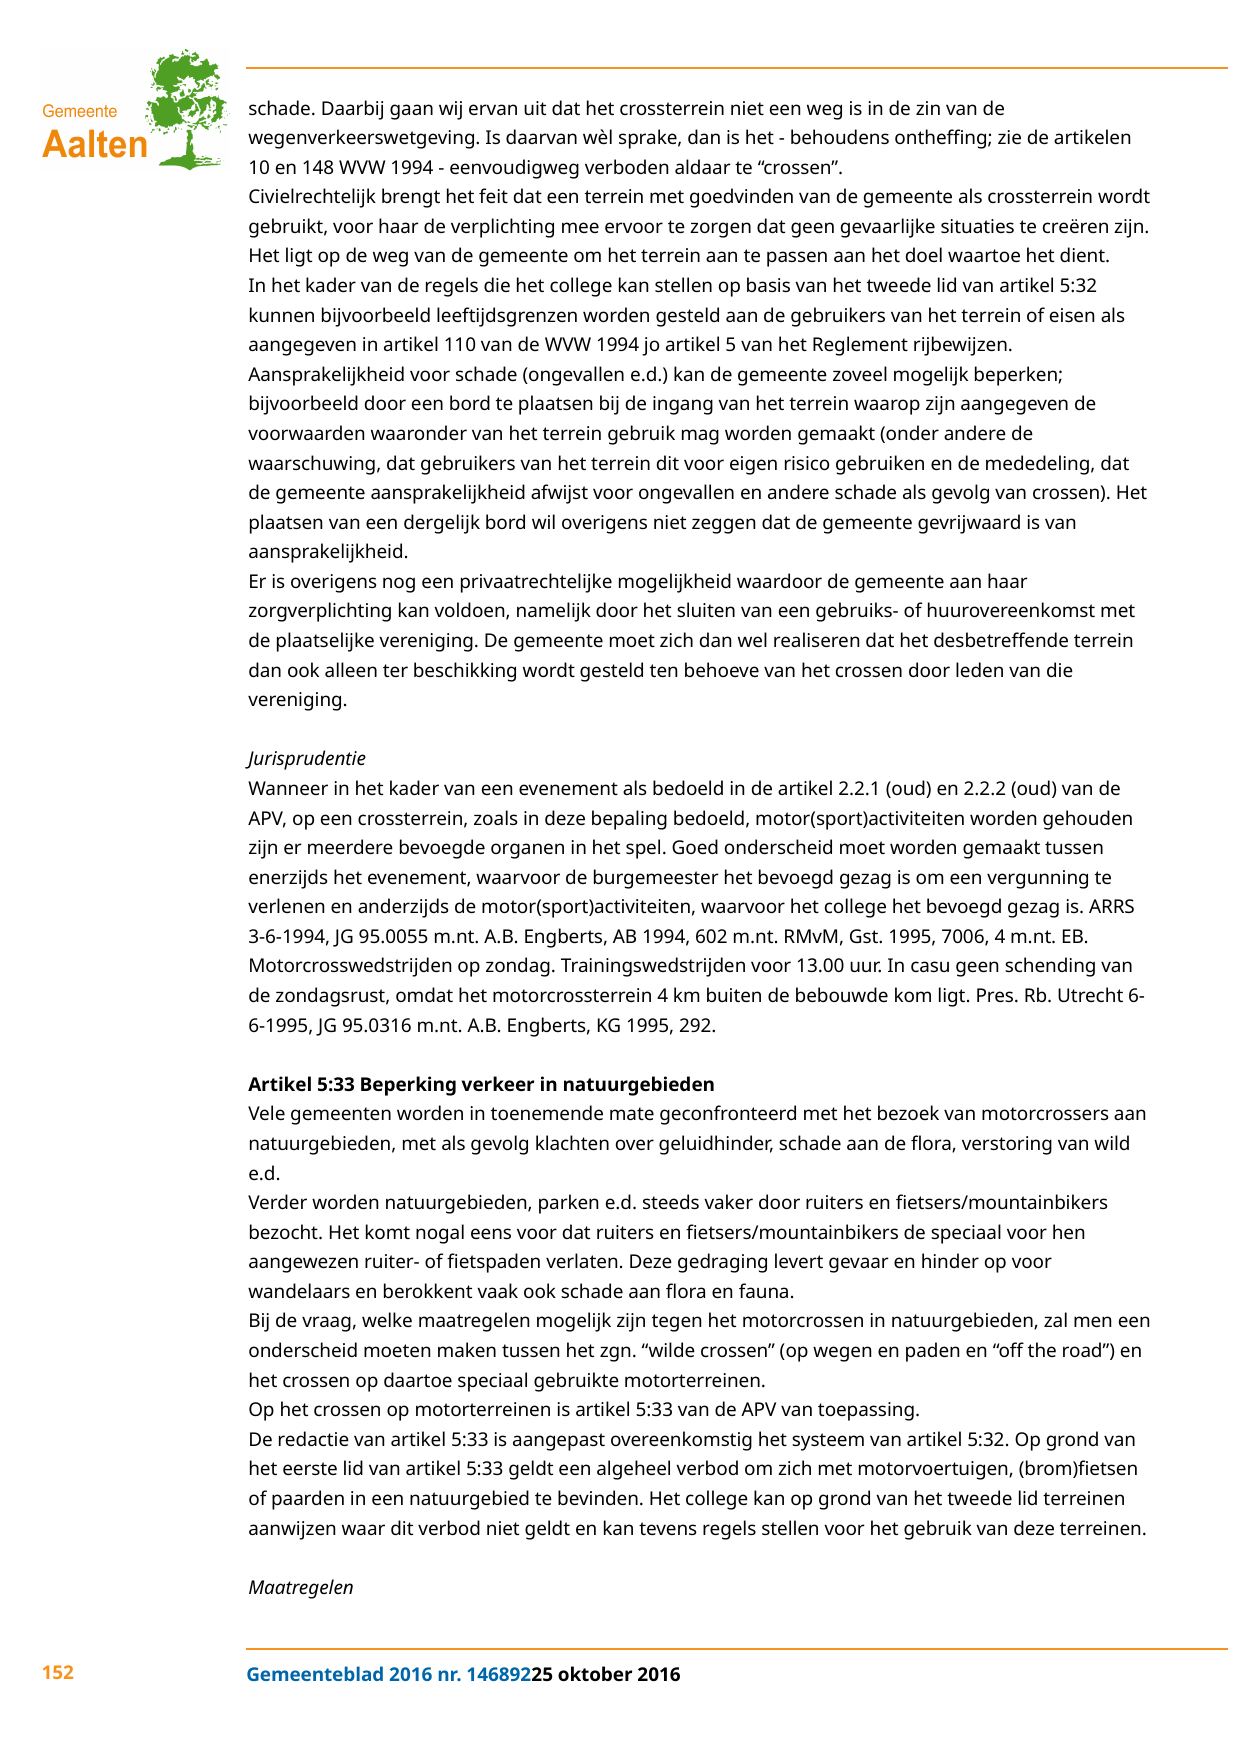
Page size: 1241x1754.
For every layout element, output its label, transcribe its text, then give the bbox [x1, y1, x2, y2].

text De redactie van artikel 5:33 is aangepast overeenkomstig het systeem van artikel 5:32. Op grond van het eerste lid van artikel 5:33 geldt een algeheel verbod om zich met motorvoertuigen, (brom)fietsen of paarden in een natuurgebied te bevinden. Het college kan op grond van het tweede lid terreinen aanwijzen waar dit verbod niet geldt en kan tevens regels stellen voor het gebruik van deze terreinen. [248, 1426, 1152, 1541]
picture [41, 47, 231, 172]
text Artikel 5:33 Beperking verkeer in natuurgebieden [248, 1071, 1152, 1097]
text Op het crossen op motorterreinen is artikel 5:33 van de APV van toepassing. [248, 1396, 1152, 1422]
text Maatregelen [248, 1574, 1152, 1600]
text Motorcrosswedstrijden op zondag. Trainingswedstrijden voor 13.00 uur. In casu geen schending van de zondagsrust, omdat het motorcrossterrein 4 km buiten de bebouwde kom ligt. Pres. Rb. Utrecht 6-6-1995, JG 95.0316 m.nt. A.B. Engberts, KG 1995, 292. [248, 953, 1152, 1038]
text Wanneer in het kader van een evenement als bedoeld in de artikel 2.2.1 (oud) en 2.2.2 (oud) van de APV, op een crossterrein, zoals in deze bepaling bedoeld, motor(sport)activiteiten worden gehouden zijn er meerdere bevoegde organen in het spel. Goed onderscheid moet worden gemaakt tussen enerzijds het evenement, waarvoor de burgemeester het bevoegd gezag is om een vergunning te verlenen en anderzijds de motor(sport)activiteiten, waarvoor het college het bevoegd gezag is. ARRS 3-6-1994, JG 95.0055 m.nt. A.B. Engberts, AB 1994, 602 m.nt. RMvM, Gst. 1995, 7006, 4 m.nt. EB. [248, 775, 1152, 949]
text Civielrechtelijk brengt het feit dat een terrein met goedvinden van de gemeente als crossterrein wordt gebruikt, voor haar de verplichting mee ervoor te zorgen dat geen gevaarlijke situaties te creëren zijn. Het ligt op de weg van de gemeente om het terrein aan te passen aan het doel waartoe het dient. [248, 183, 1152, 268]
text Er is overigens nog een privaatrechtelijke mogelijkheid waardoor de gemeente aan haar zorgverplichting kan voldoen, namelijk door het sluiten van een gebruiks- of huurovereenkomst met de plaatselijke vereniging. De gemeente moet zich dan wel realiseren dat het desbetreffende terrein dan ook alleen ter beschikking wordt gesteld ten behoeve van het crossen door leden van die vereniging. [248, 568, 1152, 712]
text schade. Daarbij gaan wij ervan uit dat het crossterrein niet een weg is in de zin van de wegenverkeerswetgeving. Is daarvan wèl sprake, dan is het - behoudens ontheffing; zie de artikelen 10 en 148 WVW 1994 - eenvoudigweg verboden aldaar te “crossen”. [248, 95, 1152, 180]
text Bij de vraag, welke maatregelen mogelijk zijn tegen het motorcrossen in natuurgebieden, zal men een onderscheid moeten maken tussen het zgn. “wilde crossen” (op wegen en paden en “off the road”) en het crossen op daartoe speciaal gebruikte motorterreinen. [248, 1308, 1152, 1393]
text In het kader van de regels die het college kan stellen op basis van het tweede lid van artikel 5:32 kunnen bijvoorbeeld leeftijdsgrenzen worden gesteld aan de gebruikers van het terrein of eisen als aangegeven in artikel 110 van de WVW 1994 jo artikel 5 van het Reglement rijbewijzen. Aansprakelijkheid voor schade (ongevallen e.d.) kan de gemeente zoveel mogelijk beperken; bijvoorbeeld door een bord te plaatsen bij de ingang van het terrein waarop zijn aangegeven de voorwaarden waaronder van het terrein gebruik mag worden gemaakt (onder andere de waarschuwing, dat gebruikers van het terrein dit voor eigen risico gebruiken en de mededeling, dat de gemeente aansprakelijkheid afwijst voor ongevallen en andere schade als gevolg van crossen). Het plaatsen van een dergelijk bord wil overigens niet zeggen dat de gemeente gevrijwaard is van aansprakelijkheid. [248, 272, 1152, 564]
text Verder worden natuurgebieden, parken e.d. steeds vaker door ruiters en fietsers/mountainbikers bezocht. Het komt nogal eens voor dat ruiters en fietsers/mountainbikers de speciaal voor hen aangewezen ruiter- of fietspaden verlaten. Deze gedraging levert gevaar en hinder op voor wandelaars en berokkent vaak ook schade aan flora en fauna. [248, 1189, 1152, 1304]
text Vele gemeenten worden in toenemende mate geconfronteerd met het bezoek van motorcrossers aan natuurgebieden, met als gevolg klachten over geluidhinder, schade aan de flora, verstoring van wild e.d. [248, 1101, 1152, 1186]
text Jurisprudentie [248, 746, 1152, 771]
